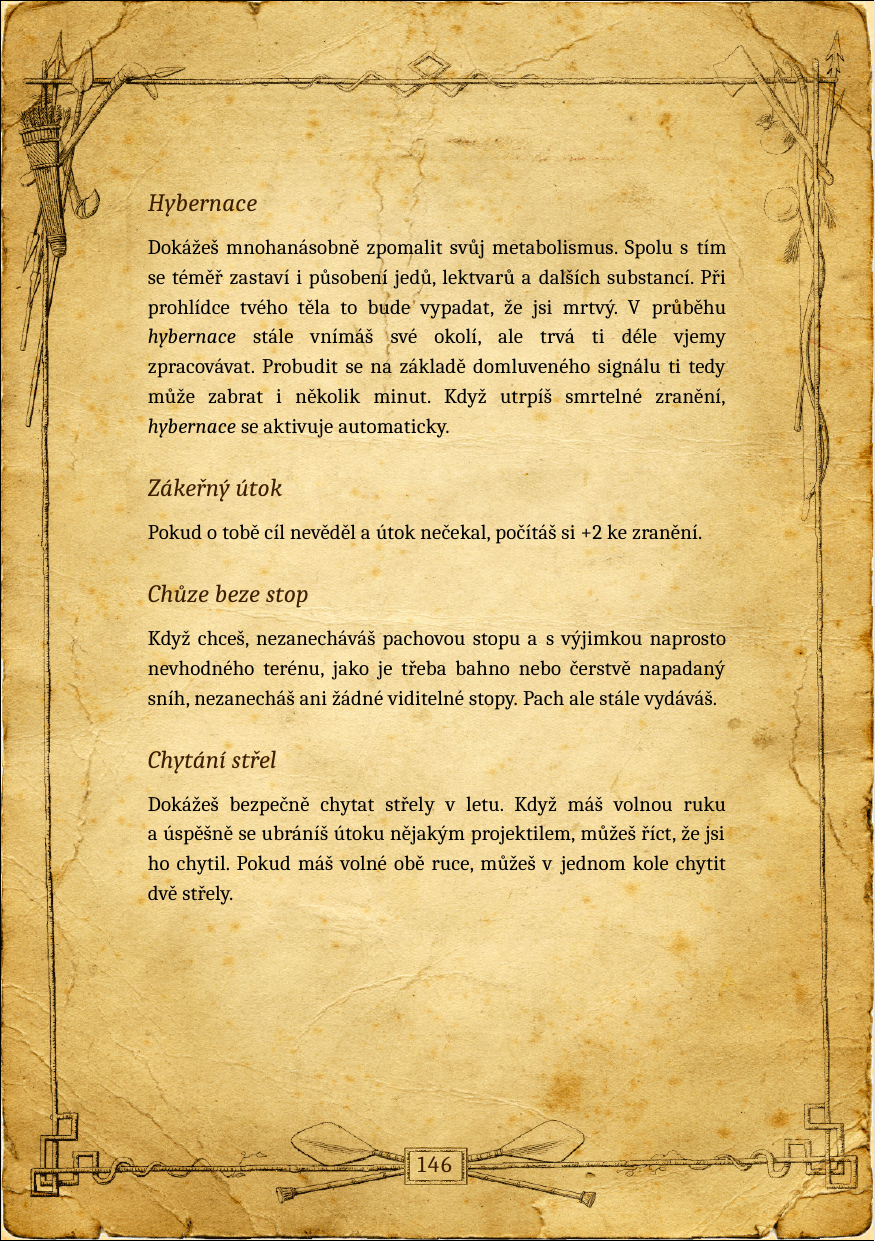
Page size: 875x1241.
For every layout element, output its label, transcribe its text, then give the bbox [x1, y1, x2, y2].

subtitle Chůze beze stop [148, 580, 726, 609]
subtitle Hybernace [148, 189, 726, 218]
subtitle Chytání střel [148, 746, 726, 774]
picture [1, 1, 874, 1240]
text Když chceš, nezanecháváš pachovou stopu a⁠ s⁠ výjimkou naprosto nevhodného terénu, jako je třeba bahno nebo čerstvě napadaný sníh, nezanecháš ani žádné viditelné stopy. Pach ale stále vydáváš. [148, 627, 726, 710]
subtitle Zákeřný útok [148, 474, 726, 503]
text Pokud o⁠ tobě cíl nevěděl a⁠ útok nečekal, počítáš si +2 ke zranění. [148, 521, 726, 545]
text Dokážeš mnohanásobně zpomalit svůj metabolismus. Spolu s⁠ tím se téměř zastaví i⁠ působení jedů, lektvarů a⁠ dalších substancí. Při prohlídce tvého těla to bude vypadat, že jsi mrtvý. V⁠ průběhu hybernace stále vnímáš své okolí, ale trvá ti déle vjemy zpracovávat. Probudit se na základě domluveného signálu ti tedy může zabrat i⁠ několik minut. Když utrpíš smrtelné zranění, hybernace se aktivuje automaticky. [148, 236, 726, 439]
text Dokážeš bezpečně chytat střely v⁠ letu. Když máš volnou ruku a⁠ úspěšně se ubráníš útoku nějakým projektilem, můžeš říct, že jsi ho chytil. Pokud máš volné obě ruce, můžeš v⁠ jednom kole chytit dvě střely. [148, 792, 726, 906]
